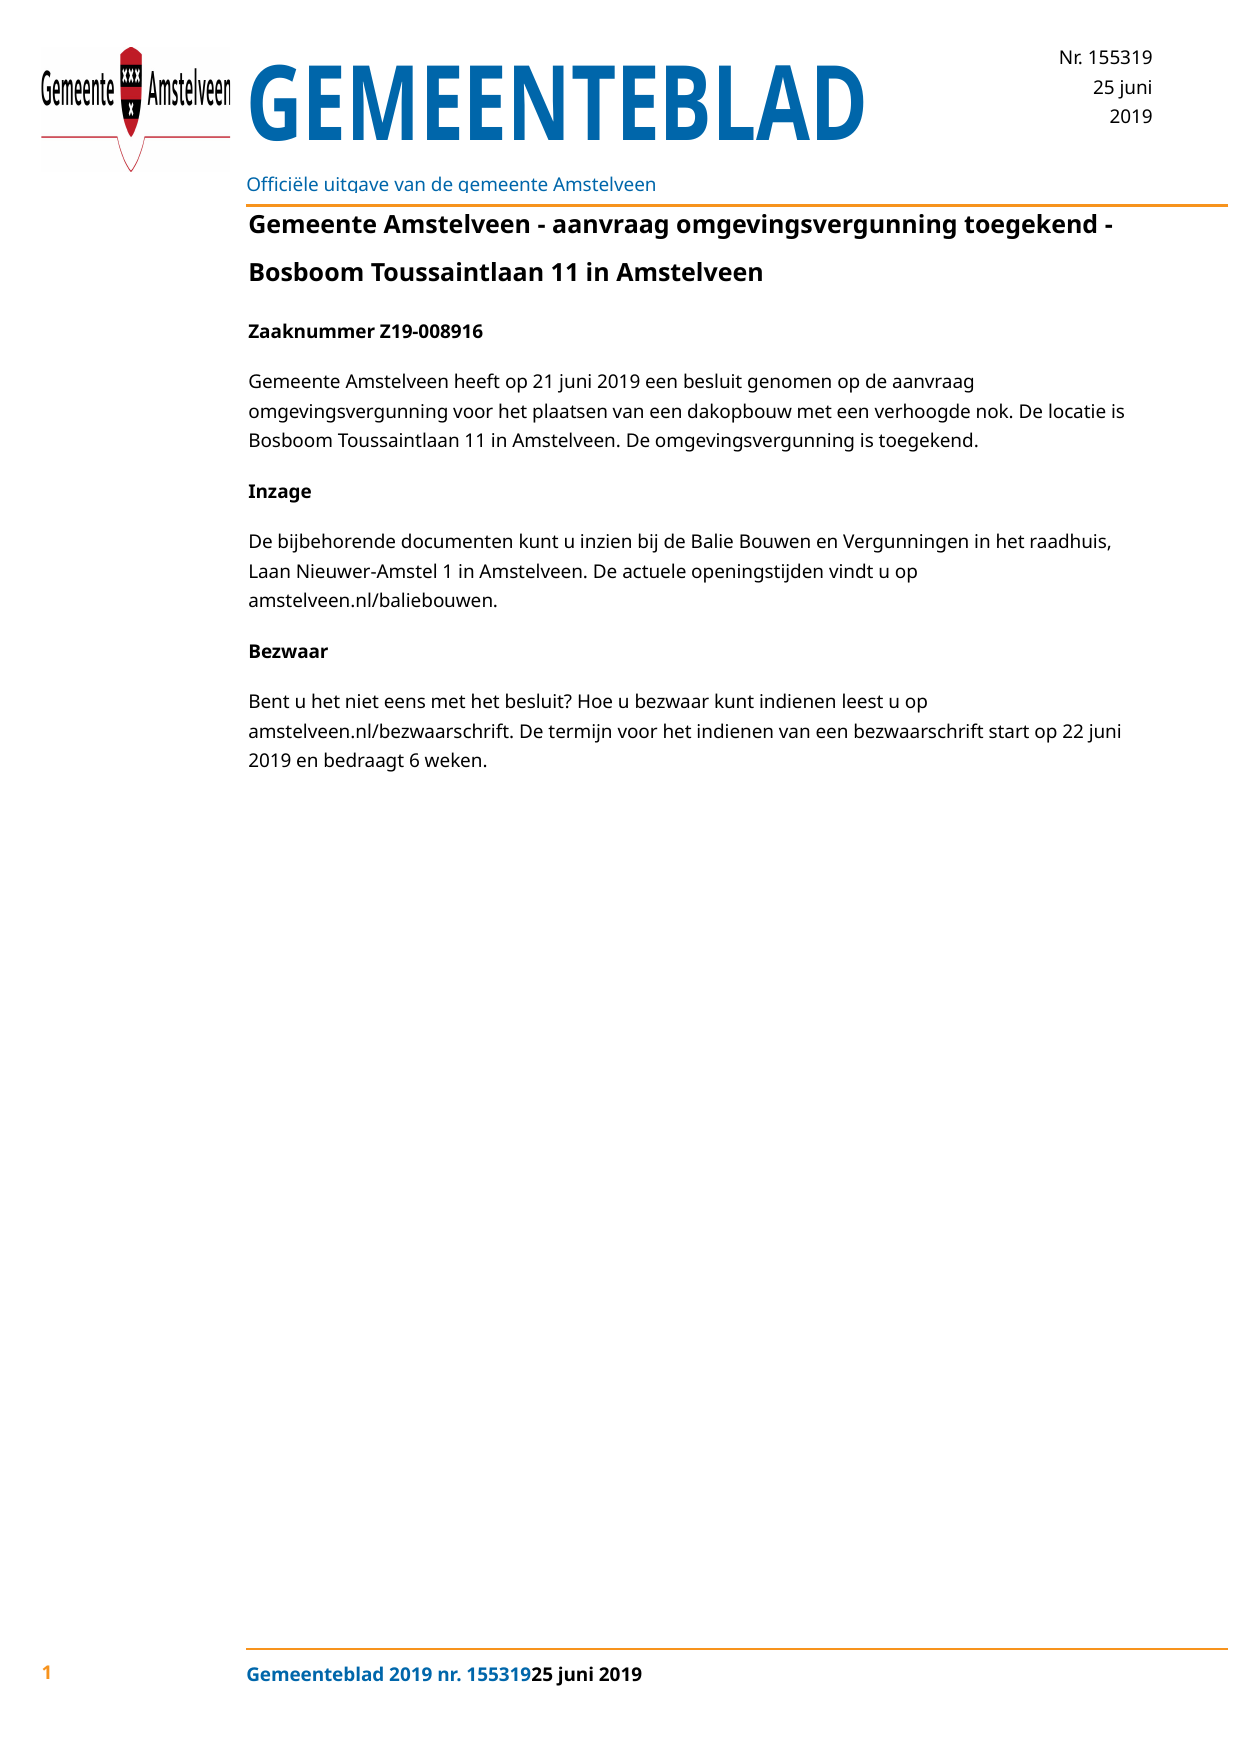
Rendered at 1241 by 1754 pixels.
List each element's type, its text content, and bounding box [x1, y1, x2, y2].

text Bent u het niet eens met het besluit? Hoe u bezwaar kunt indienen leest u op amstelveen.nl/bezwaarschrift. De termijn voor het indienen van een bezwaarschrift start op 22 juni 2019 en bedraagt 6 weken. [248, 688, 1152, 773]
picture [41, 47, 231, 172]
text Inzage [248, 478, 1152, 504]
text De bijbehorende documenten kunt u inzien bij de Balie Bouwen en Vergunningen in het raadhuis, Laan Nieuwer-Amstel 1 in Amstelveen. De actuele openingstijden vindt u op amstelveen.nl/baliebouwen. [248, 528, 1152, 613]
text Gemeente Amstelveen heeft op 21 juni 2019 een besluit genomen op de aanvraag omgevingsvergunning voor het plaatsen van een dakopbouw met een verhoogde nok. De locatie is Bosboom Toussaintlaan 11 in Amstelveen. De omgevingsvergunning is toegekend. [248, 368, 1152, 453]
text Zaaknummer Z19-008916 [248, 318, 1152, 344]
text Gemeente Amstelveen - aanvraag omgevingsvergunning toegekend - Bosboom Toussaintlaan 11 in Amstelveen [248, 207, 1152, 288]
text Bezwaar [248, 638, 1152, 664]
